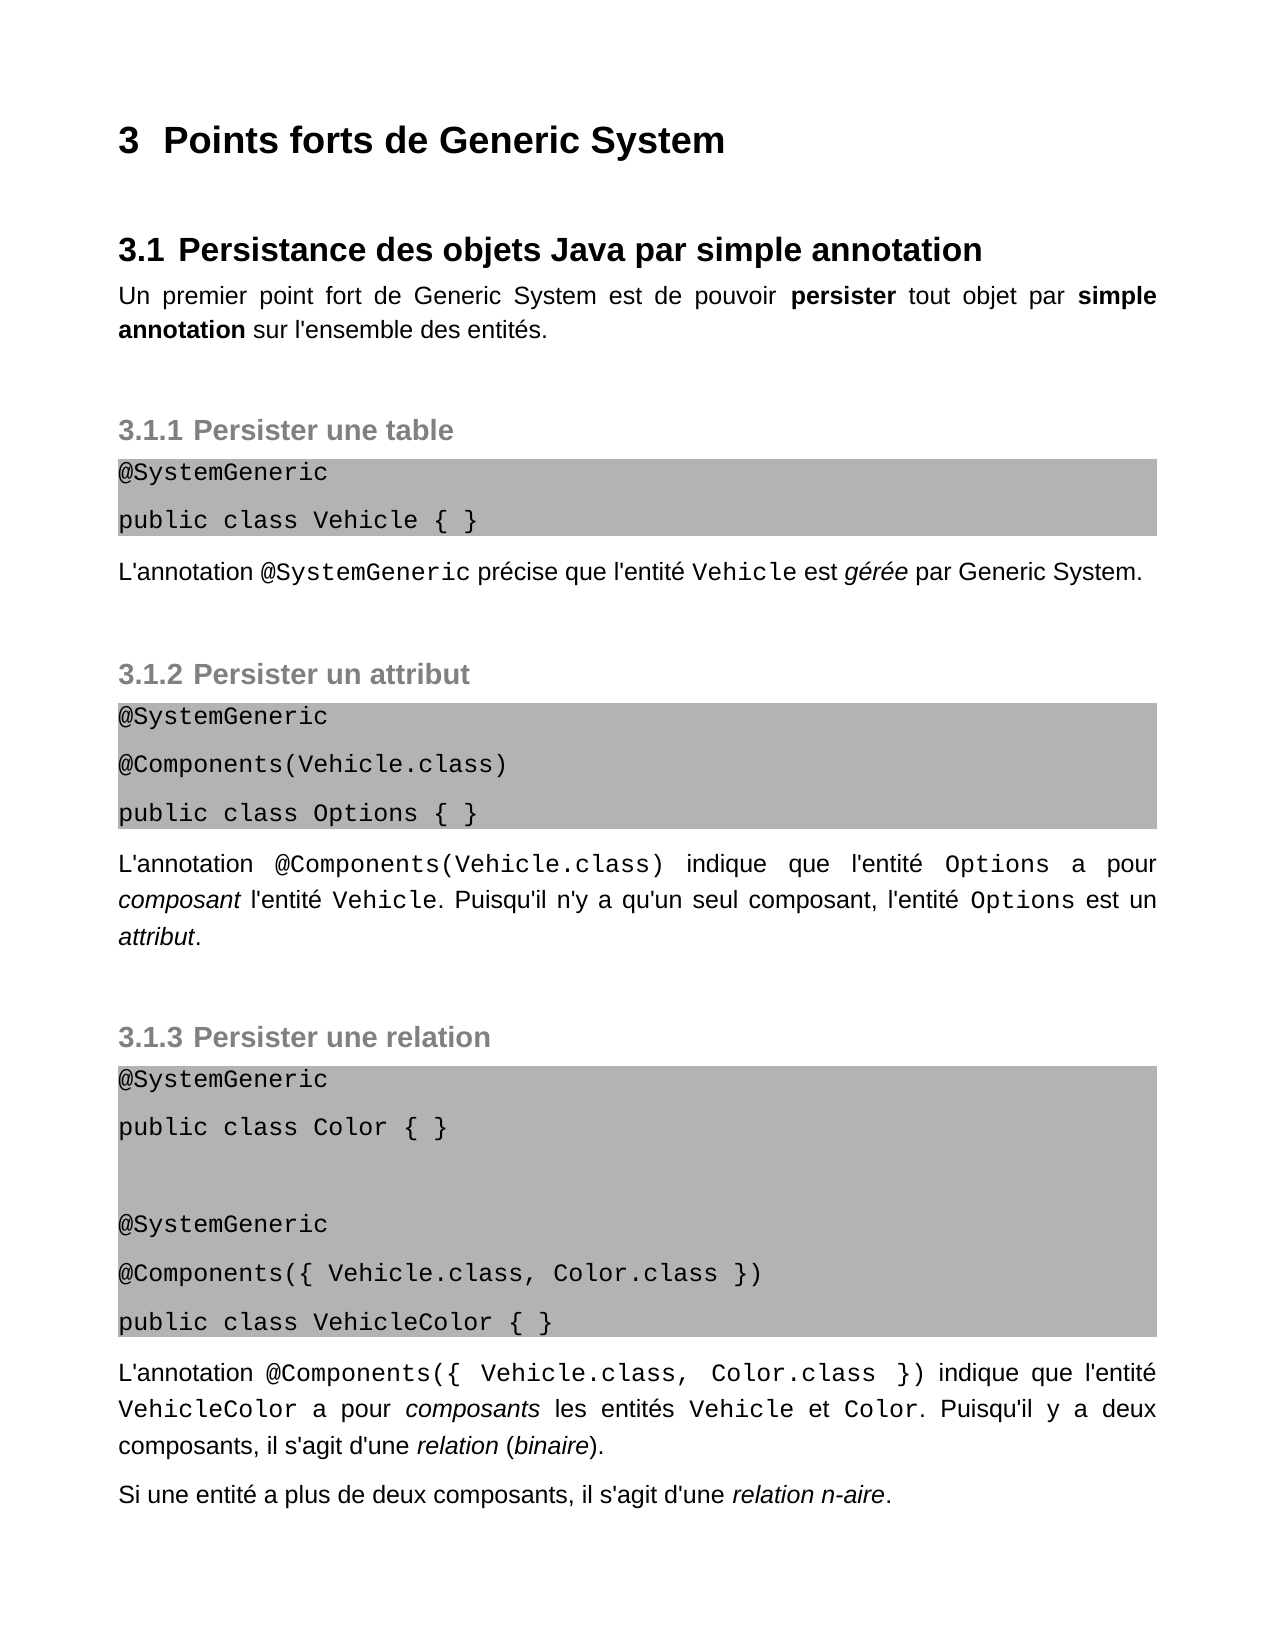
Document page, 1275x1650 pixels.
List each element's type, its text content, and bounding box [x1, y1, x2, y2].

text @Components({ Vehicle.class, Color.class }) [118, 1261, 1157, 1289]
text Un premier point fort de Generic System est de pouvoir persister tout objet par simple annotation sur l'ensemble des entités. [118, 281, 1157, 344]
subtitle Persistance des objets Java par simple annotation [118, 229, 1157, 268]
text @SystemGeneric [118, 703, 1157, 732]
text @SystemGeneric [118, 1066, 1157, 1095]
text public class Color { } [118, 1115, 1157, 1143]
text public class Options { } [118, 800, 1157, 829]
text @SystemGeneric [118, 459, 1157, 488]
subtitle Persister un attribut [118, 657, 1157, 691]
text L'annotation @Components({ Vehicle.class, Color.class }) indique que l'entité VehicleColor a pour composants les entités Vehicle et Color. Puisqu'il y a deux composants, il s'agit d'une relation (binaire). [118, 1358, 1157, 1460]
text L'annotation @SystemGeneric précise que l'entité Vehicle est gérée par Generic System. [118, 556, 1157, 587]
text Si une entité a plus de deux composants, il s'agit d'une relation n-aire. [118, 1480, 1157, 1509]
text public class Vehicle { } [118, 508, 1157, 536]
subtitle Points forts de Generic System [118, 118, 1157, 162]
subtitle Persister une relation [118, 1020, 1157, 1054]
text L'annotation @Components(Vehicle.class) indique que l'entité Options a pour composant l'entité Vehicle. Puisqu'il n'y a qu'un seul composant, l'entité Options est un attribut. [118, 849, 1157, 951]
text public class VehicleColor { } [118, 1309, 1157, 1337]
subtitle Persister une table [118, 413, 1157, 447]
text @Components(Vehicle.class) [118, 752, 1157, 780]
text @SystemGeneric [118, 1212, 1157, 1240]
